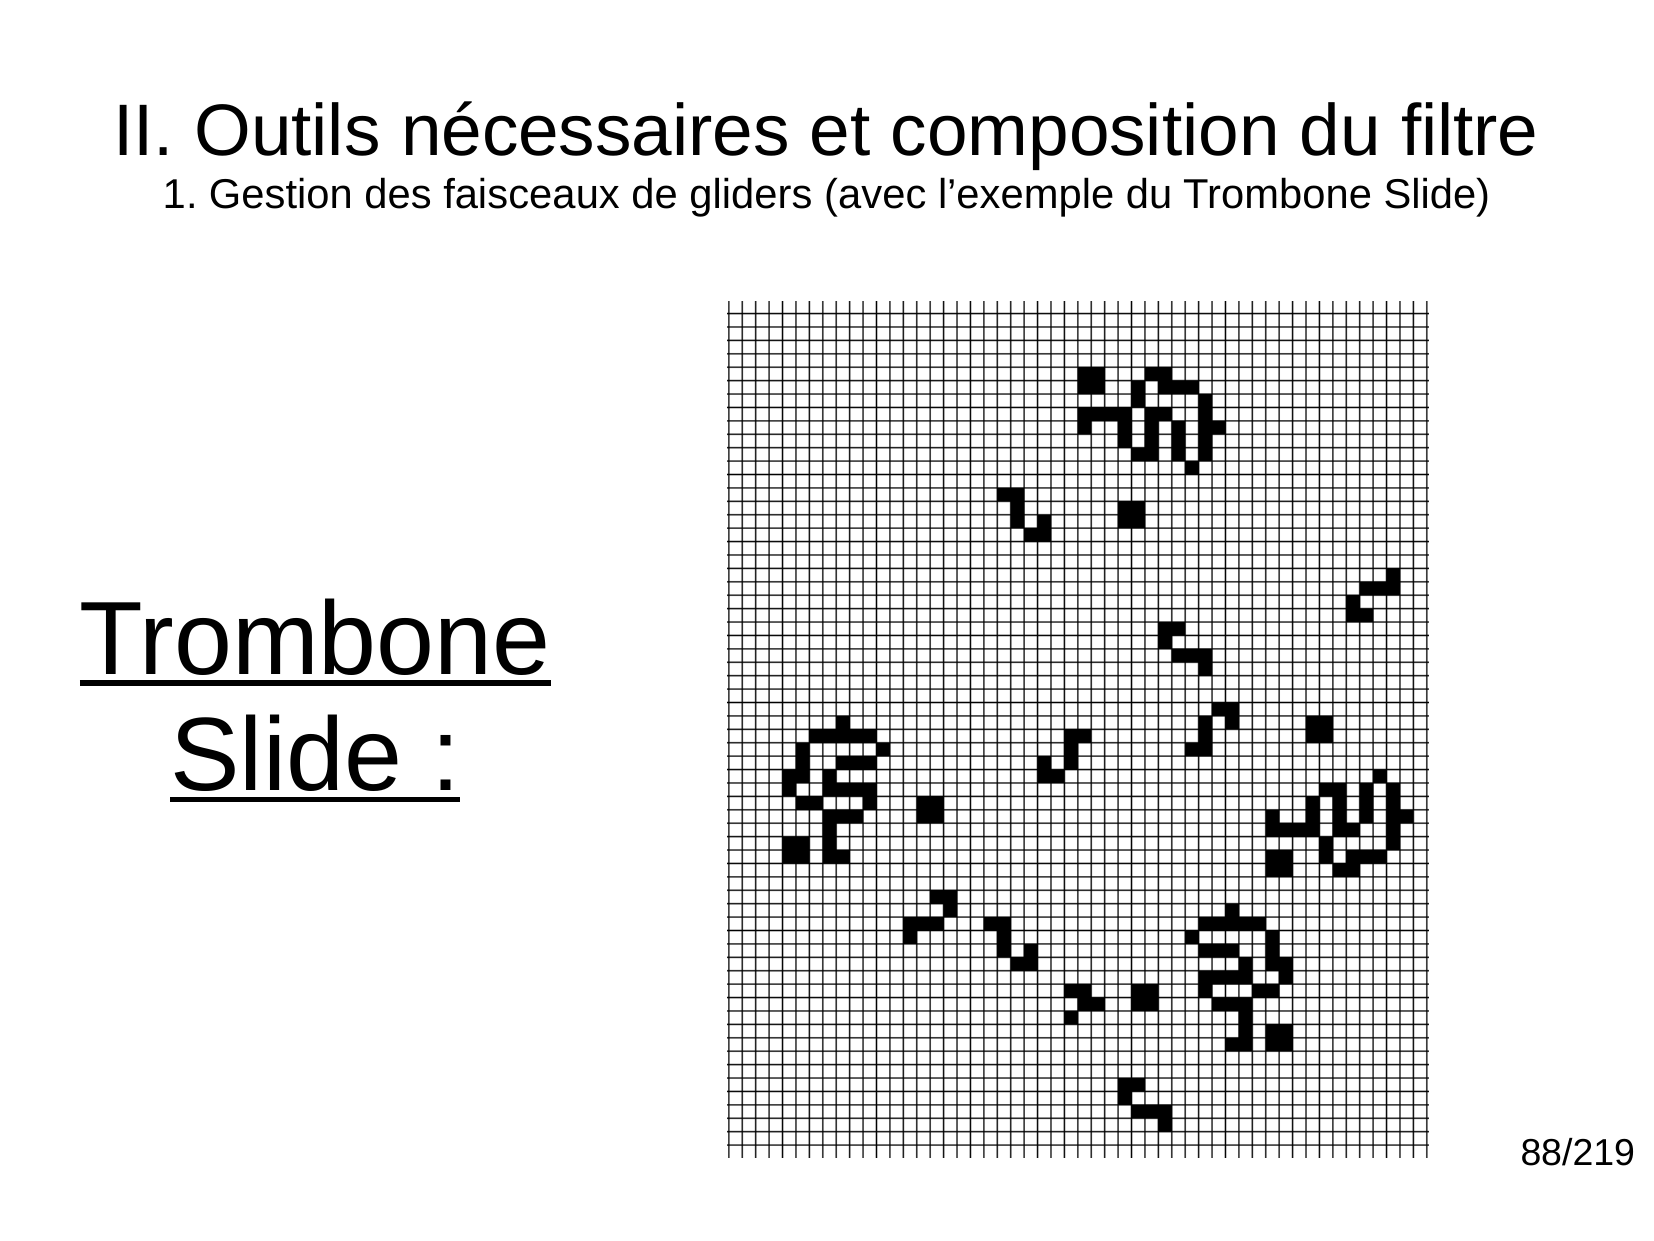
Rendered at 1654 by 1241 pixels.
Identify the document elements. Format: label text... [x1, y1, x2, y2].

picture [727, 301, 1429, 1158]
title II. Outils nécessaires et composition du filtre 1. Gestion des faisceaux de gliders (avec l’exemple du Trombone Slide) [82, 49, 1571, 257]
text_box <number>/219 [1505, 1124, 1654, 1182]
text_box Trombone Slide : [65, 572, 566, 821]
